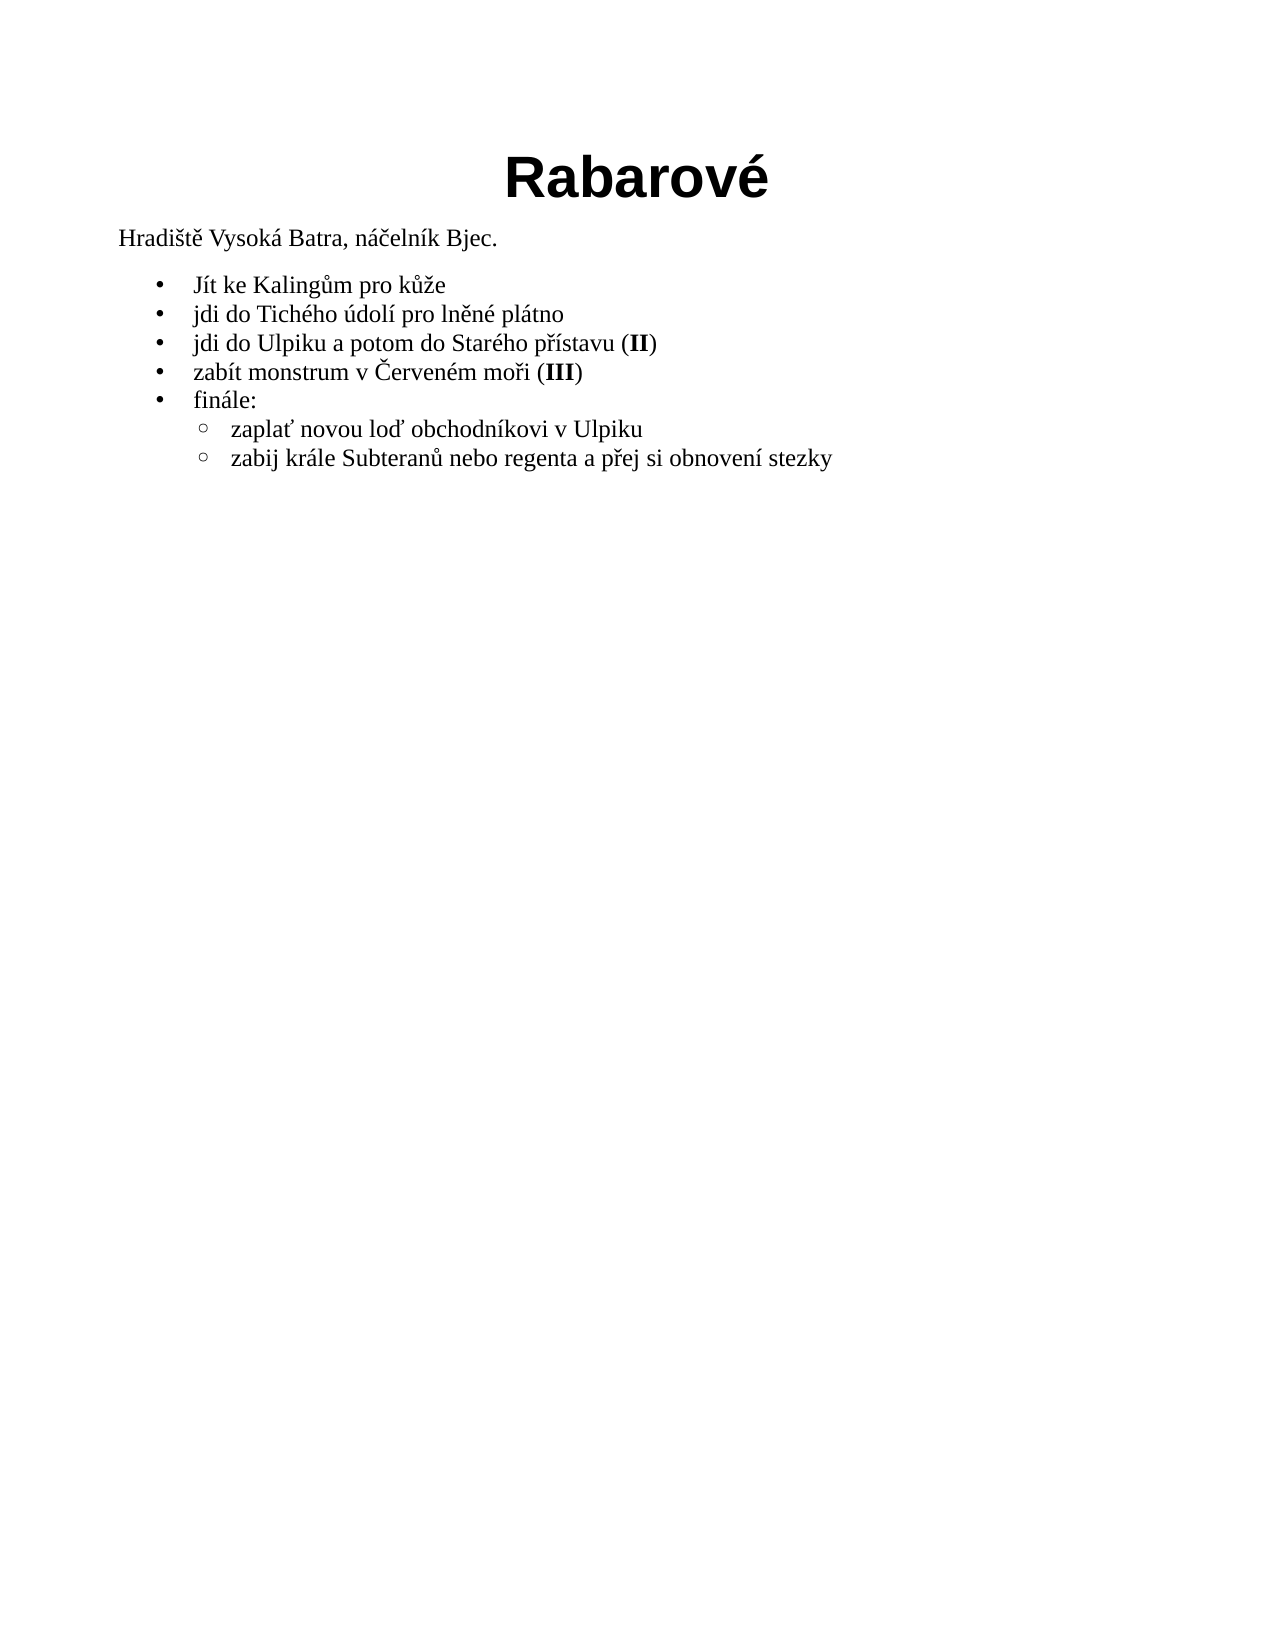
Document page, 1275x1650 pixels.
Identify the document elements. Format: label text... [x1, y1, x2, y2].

list finále: [156, 385, 1157, 414]
list zaplať novou loď obchodníkovi v Ulpiku [193, 414, 1157, 443]
list zabít monstrum v Červeném moři (III) [156, 357, 1157, 385]
title Rabarové [118, 143, 1157, 210]
list Jít ke Kalingům pro kůže [156, 270, 1157, 299]
list jdi do Ulpiku a potom do Starého přístavu (II) [156, 328, 1157, 357]
list jdi do Tichého údolí pro lněné plátno [156, 299, 1157, 328]
list zabij krále Subteranů nebo regenta a přej si obnovení stezky [193, 443, 1157, 472]
text Hradiště Vysoká Batra, náčelník Bjec. [118, 223, 1157, 251]
